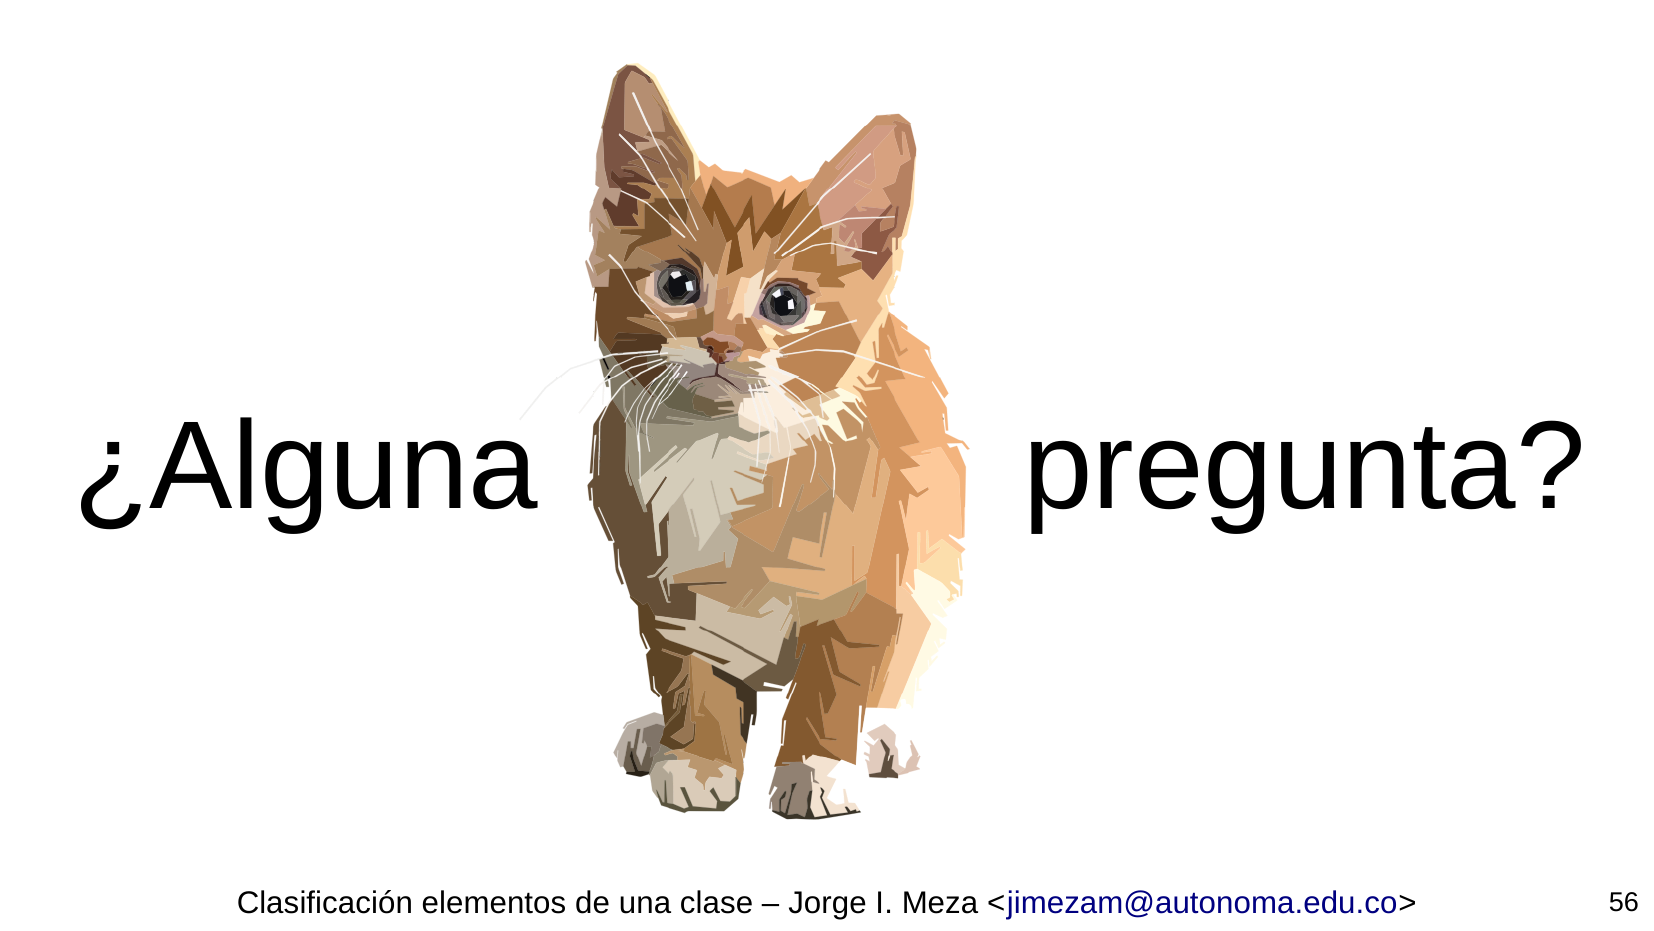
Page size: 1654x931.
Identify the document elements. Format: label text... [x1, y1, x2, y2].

picture [518, 62, 970, 820]
title ¿Alguna pregunta? [970, 325, 1636, 605]
title ¿Alguna pregunta? [25, 325, 518, 605]
